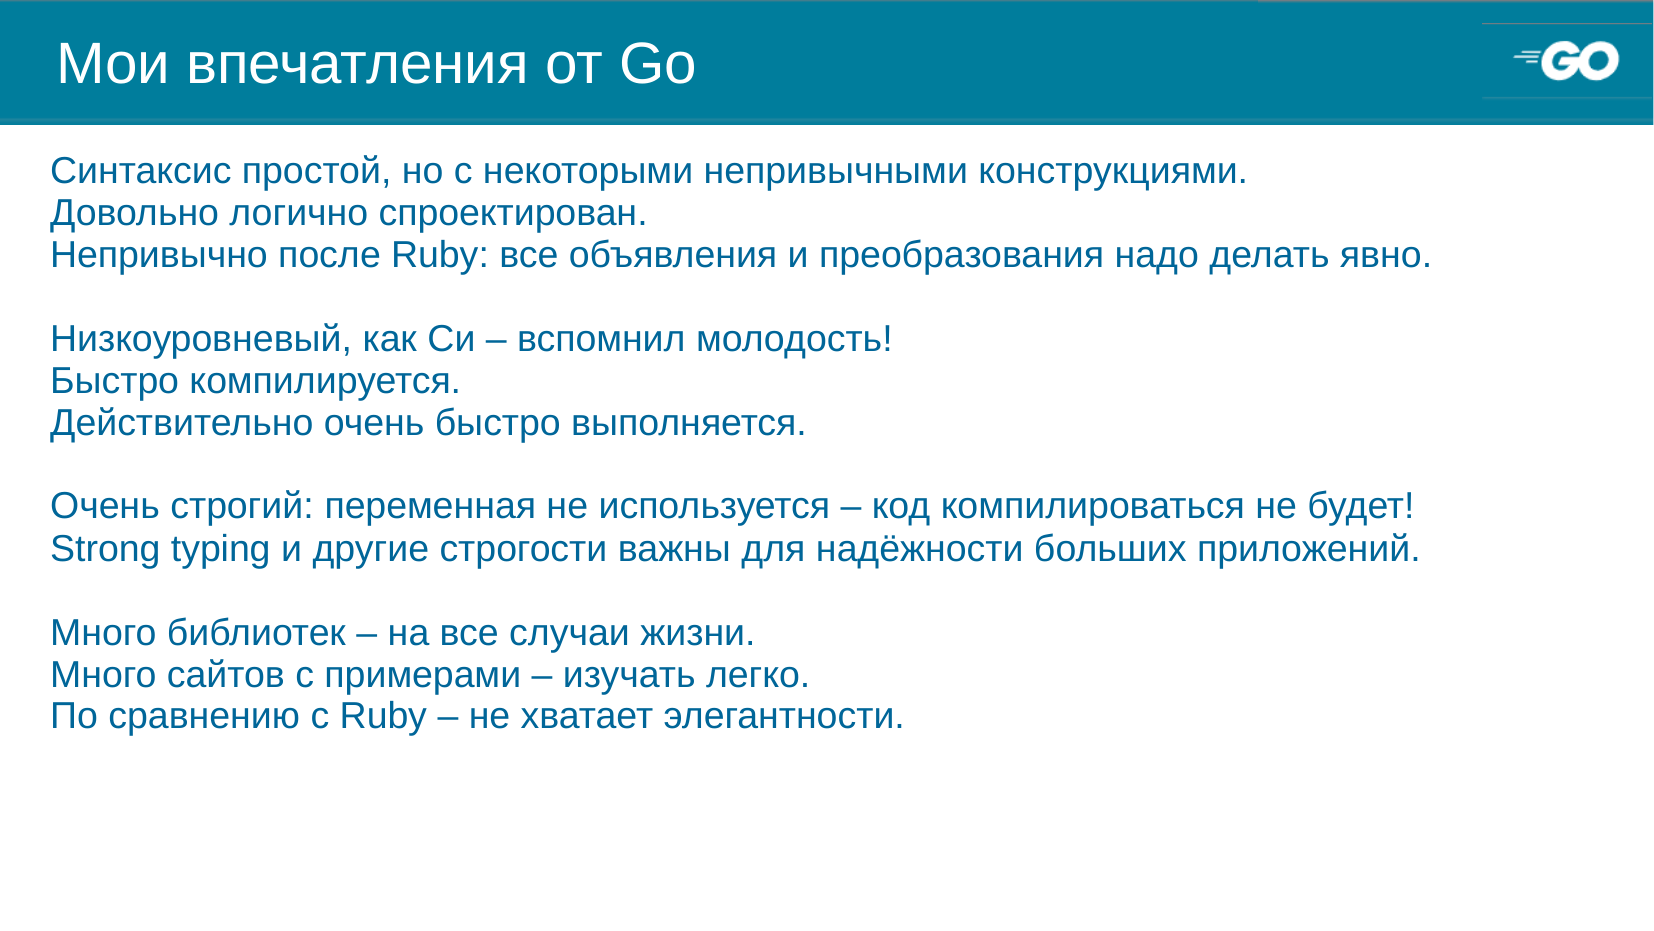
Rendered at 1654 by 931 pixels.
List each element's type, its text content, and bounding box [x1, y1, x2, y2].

text_box Мои впечатления от Go [41, 23, 1495, 104]
picture [1542, 41, 1619, 81]
text_box Синтаксис простой, но с некоторыми непривычными конструкциями. Довольно логично спроектирован. Непривычно после Ruby: все объявления и преобразования надо делать явно. Низкоуровневый, как Си – вспомнил молодость! Быстро компилируется. Действительно очень быстро выполняется. Очень строгий: переменная не используется – код компилироваться не будет! Strong typing и другие строгости важны для надёжности больших приложений. Много библиотек – на все случаи жизни. Много сайтов с примерами – изучать легко. По сравнению с Ruby – не хватает элегантности. [35, 141, 1619, 898]
